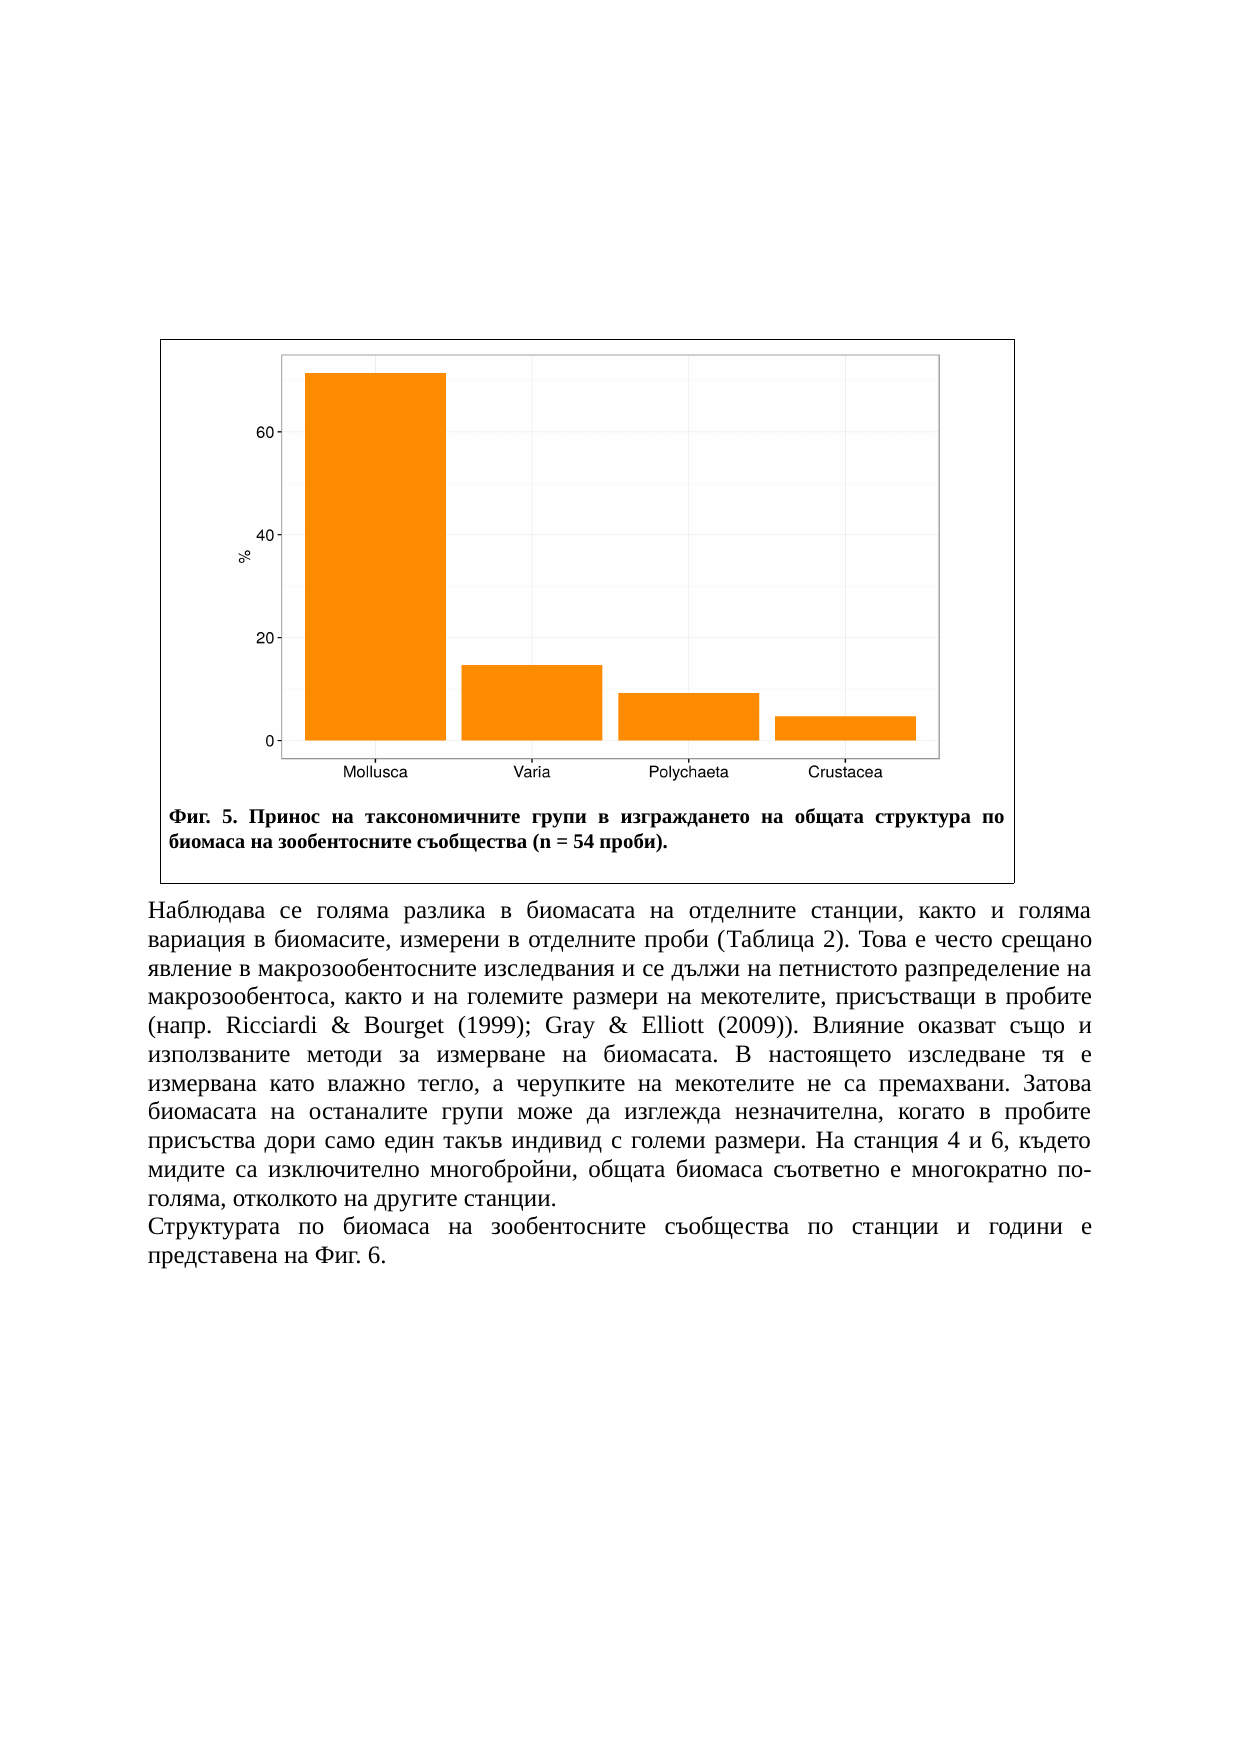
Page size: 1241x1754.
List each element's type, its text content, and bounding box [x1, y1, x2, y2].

text Структурата по биомаса на зообентосните съобщества по станции и години е представена на Фиг. 6. [148, 1211, 1093, 1269]
text Наблюдава се голяма разлика в биомасата на отделните станции, както и голяма вариация в биомасите, измерени в отделните проби (Таблица 2). Това е често срещано явление в макрозообентосните изследвания и се дължи на петнистото разпределение на макрозообентоса, както и на големите размери на мекотелите, присъстващи в пробите (напр. Ricciardi & Bourget (1999); Gray & Elliott (2009)). Влияние оказват също и използваните методи за измерване на биомасата. В настоящето изследване тя е измервана като влажно тегло, а черупките на мекотелите не са премахвани. Затова биомасата на останалите групи може да изглежда незначителна, когато в пробите присъства дори само един такъв индивид с големи размери. На станция 4 и 6, където мидите са изключително многобройни, общата биомаса съответно е многократно по-голяма, отколкото на другите станции. [148, 895, 1093, 1211]
picture [227, 347, 947, 805]
text Фиг. 5. Принос на таксономичните групи в изграждането на общата структура по биомаса на зообентосните съобщества (n = 54 проби). [168, 805, 1005, 853]
